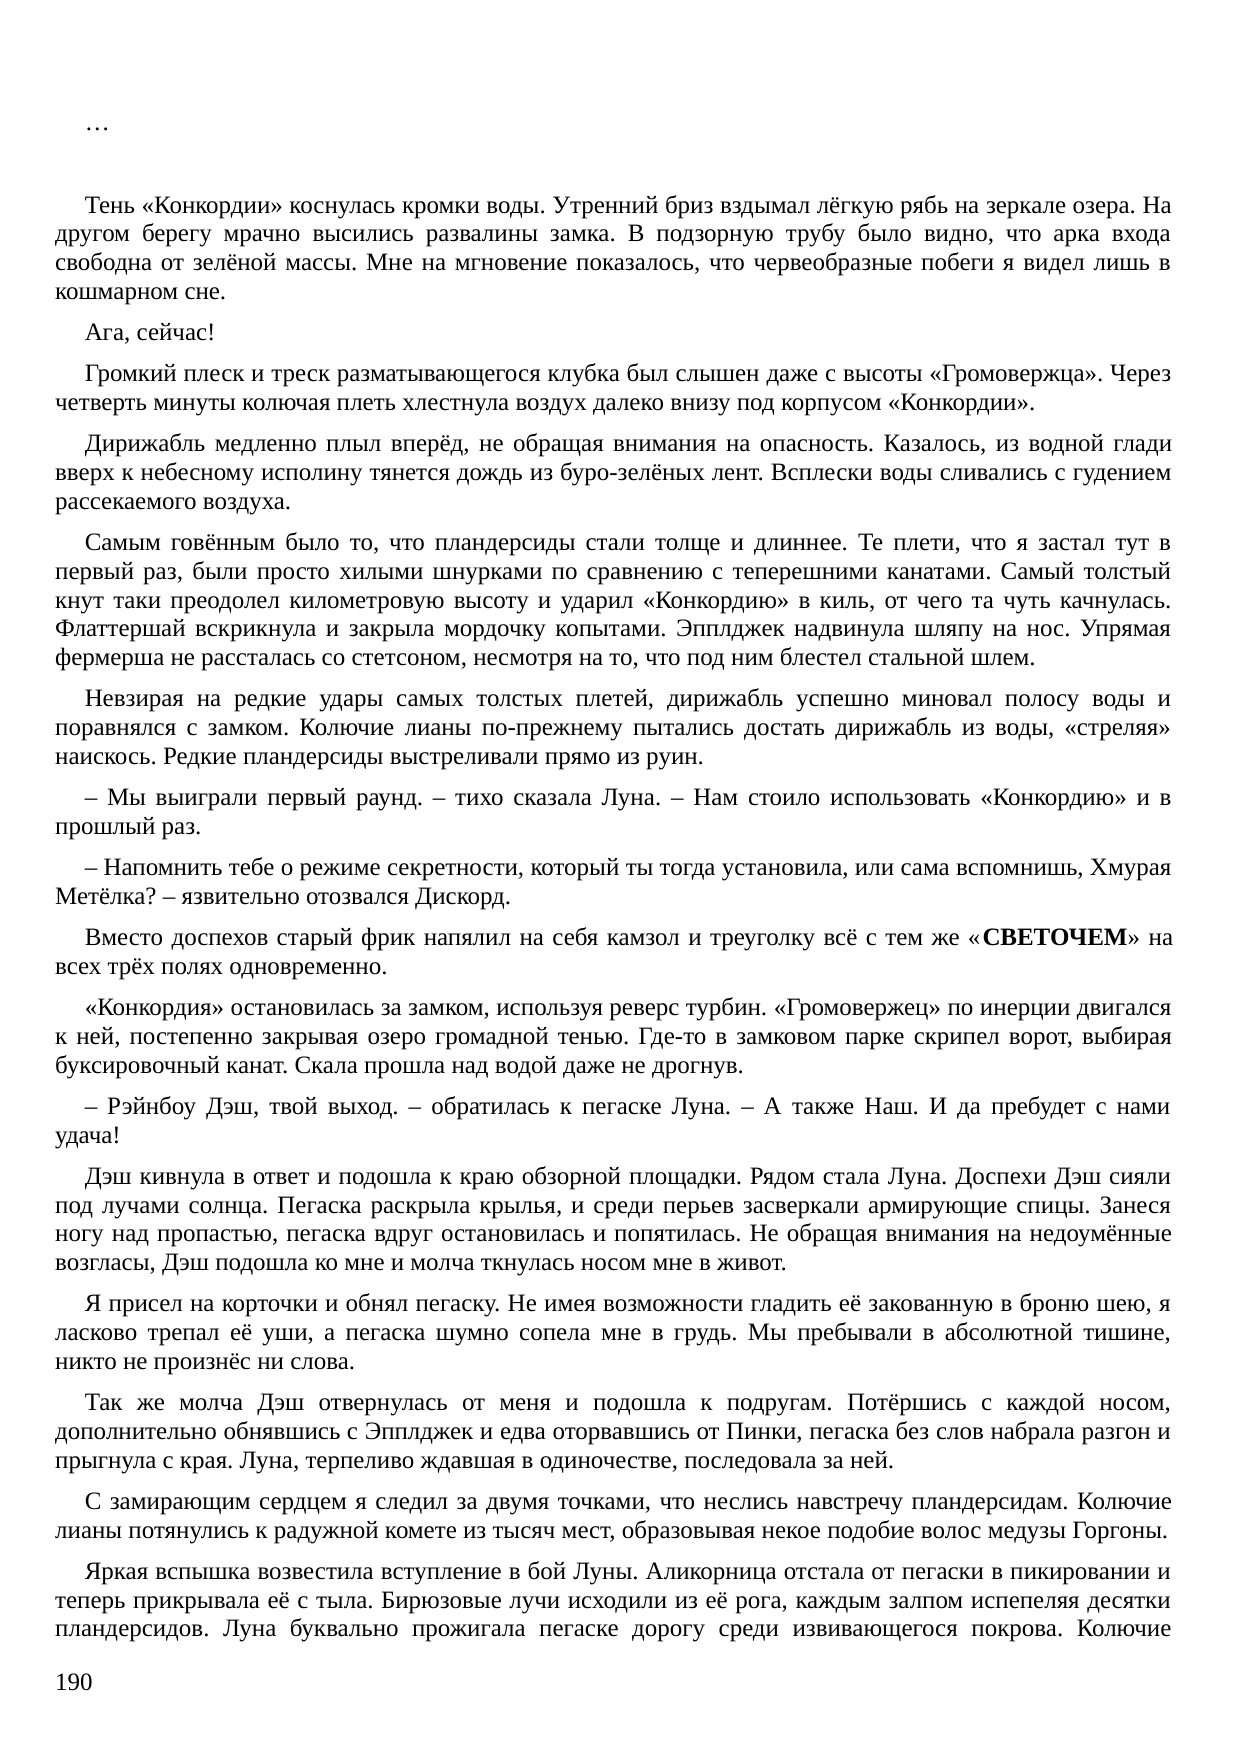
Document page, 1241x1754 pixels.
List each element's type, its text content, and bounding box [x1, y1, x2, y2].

text Яркая вспышка возвестила вступление в бой Луны. Аликорница отстала от пегаски в пикировании и теперь прикрывала её с тыла. Бирюзовые лучи исходили из её рога, каждым залпом испепеляя десятки пландерсидов. Луна буквально прожигала пегаске дорогу среди извивающегося покрова. Колючие [55, 1556, 1173, 1642]
text Дэш кивнула в ответ и подошла к краю обзорной площадки. Рядом стала Луна. Доспехи Дэш сияли под лучами солнца. Пегаска раскрыла крылья, и среди перьев засверкали армирующие спицы. Занеся ногу над пропастью, пегаска вдруг остановилась и попятилась. Не обращая внимания на недоумённые возгласы, Дэш подошла ко мне и молча ткнулась носом мне в живот. [55, 1161, 1173, 1276]
text «Конкордия» остановилась за замком, используя реверс турбин. «Громовержец» по инерции двигался к ней, постепенно закрывая озеро громадной тенью. Где-то в замковом парке скрипел ворот, выбирая буксировочный канат. Скала прошла над водой даже не дрогнув. [55, 992, 1173, 1078]
text Самым говённым было то, что пландерсиды стали толще и длиннее. Те плети, что я застал тут в первый раз, были просто хилыми шнурками по сравнению с теперешними канатами. Самый толстый кнут таки преодолел километровую высоту и ударил «Конкордию» в киль, от чего та чуть качнулась. Флаттершай вскрикнула и закрыла мордочку копытами. Эпплджек надвинула шляпу на нос. Упрямая фермерша не рассталась со стетсоном, несмотря на то, что под ним блестел стальной шлем. [55, 527, 1173, 671]
text Так же молча Дэш отвернулась от меня и подошла к подругам. Потёршись с каждой носом, дополнительно обнявшись с Эпплджек и едва оторвавшись от Пинки, пегаска без слов набрала разгон и прыгнула с края. Луна, терпеливо ждавшая в одиночестве, последовала за ней. [55, 1387, 1173, 1473]
text – Рэйнбоу Дэш, твой выход. – обратилась к пегаске Луна. – А также Наш. И да пребудет с нами удача! [55, 1091, 1173, 1148]
text Тень «Конкордии» коснулась кромки воды. Утренний бриз вздымал лёгкую рябь на зеркале озера. На другом берегу мрачно высились развалины замка. В подзорную трубу было видно, что арка входа свободна от зелёной массы. Мне на мгновение показалось, что червеобразные побеги я видел лишь в кошмарном сне. [55, 190, 1173, 305]
text … [55, 107, 1173, 136]
text Громкий плеск и треск разматывающегося клубка был слышен даже с высоты «Громовержца». Через четверть минуты колючая плеть хлестнула воздух далеко внизу под корпусом «Конкордии». [55, 358, 1173, 416]
text С замирающим сердцем я следил за двумя точками, что неслись навстречу пландерсидам. Колючие лианы потянулись к радужной комете из тысяч мест, образовывая некое подобие волос медузы Горгоны. [55, 1486, 1173, 1543]
text Вместо доспехов старый фрик напялил на себя камзол и треуголку всё с тем же «СВЕТОЧЕМ» на всех трёх полях одновременно. [55, 922, 1173, 980]
text Невзирая на редкие удары самых толстых плетей, дирижабль успешно миновал полосу воды и поравнялся с замком. Колючие лианы по-прежнему пытались достать дирижабль из воды, «стреляя» наискось. Редкие пландерсиды выстреливали прямо из руин. [55, 683, 1173, 770]
text Ага, сейчас! [55, 317, 1173, 346]
text – Напомнить тебе о режиме секретности, который ты тогда установила, или сама вспомнишь, Хмурая Метёлка? – язвительно отозвался Дискорд. [55, 852, 1173, 910]
text Я присел на корточки и обнял пегаску. Не имея возможности гладить её закованную в броню шею, я ласково трепал её уши, а пегаска шумно сопела мне в грудь. Мы пребывали в абсолютной тишине, никто не произнёс ни слова. [55, 1288, 1173, 1375]
text – Мы выиграли первый раунд. – тихо сказала Луна. – Нам стоило использовать «Конкордию» и в прошлый раз. [55, 782, 1173, 840]
text Дирижабль медленно плыл вперёд, не обращая внимания на опасность. Казалось, из водной глади вверх к небесному исполину тянется дождь из буро-зелёных лент. Всплески воды сливались с гудением рассекаемого воздуха. [55, 428, 1173, 515]
